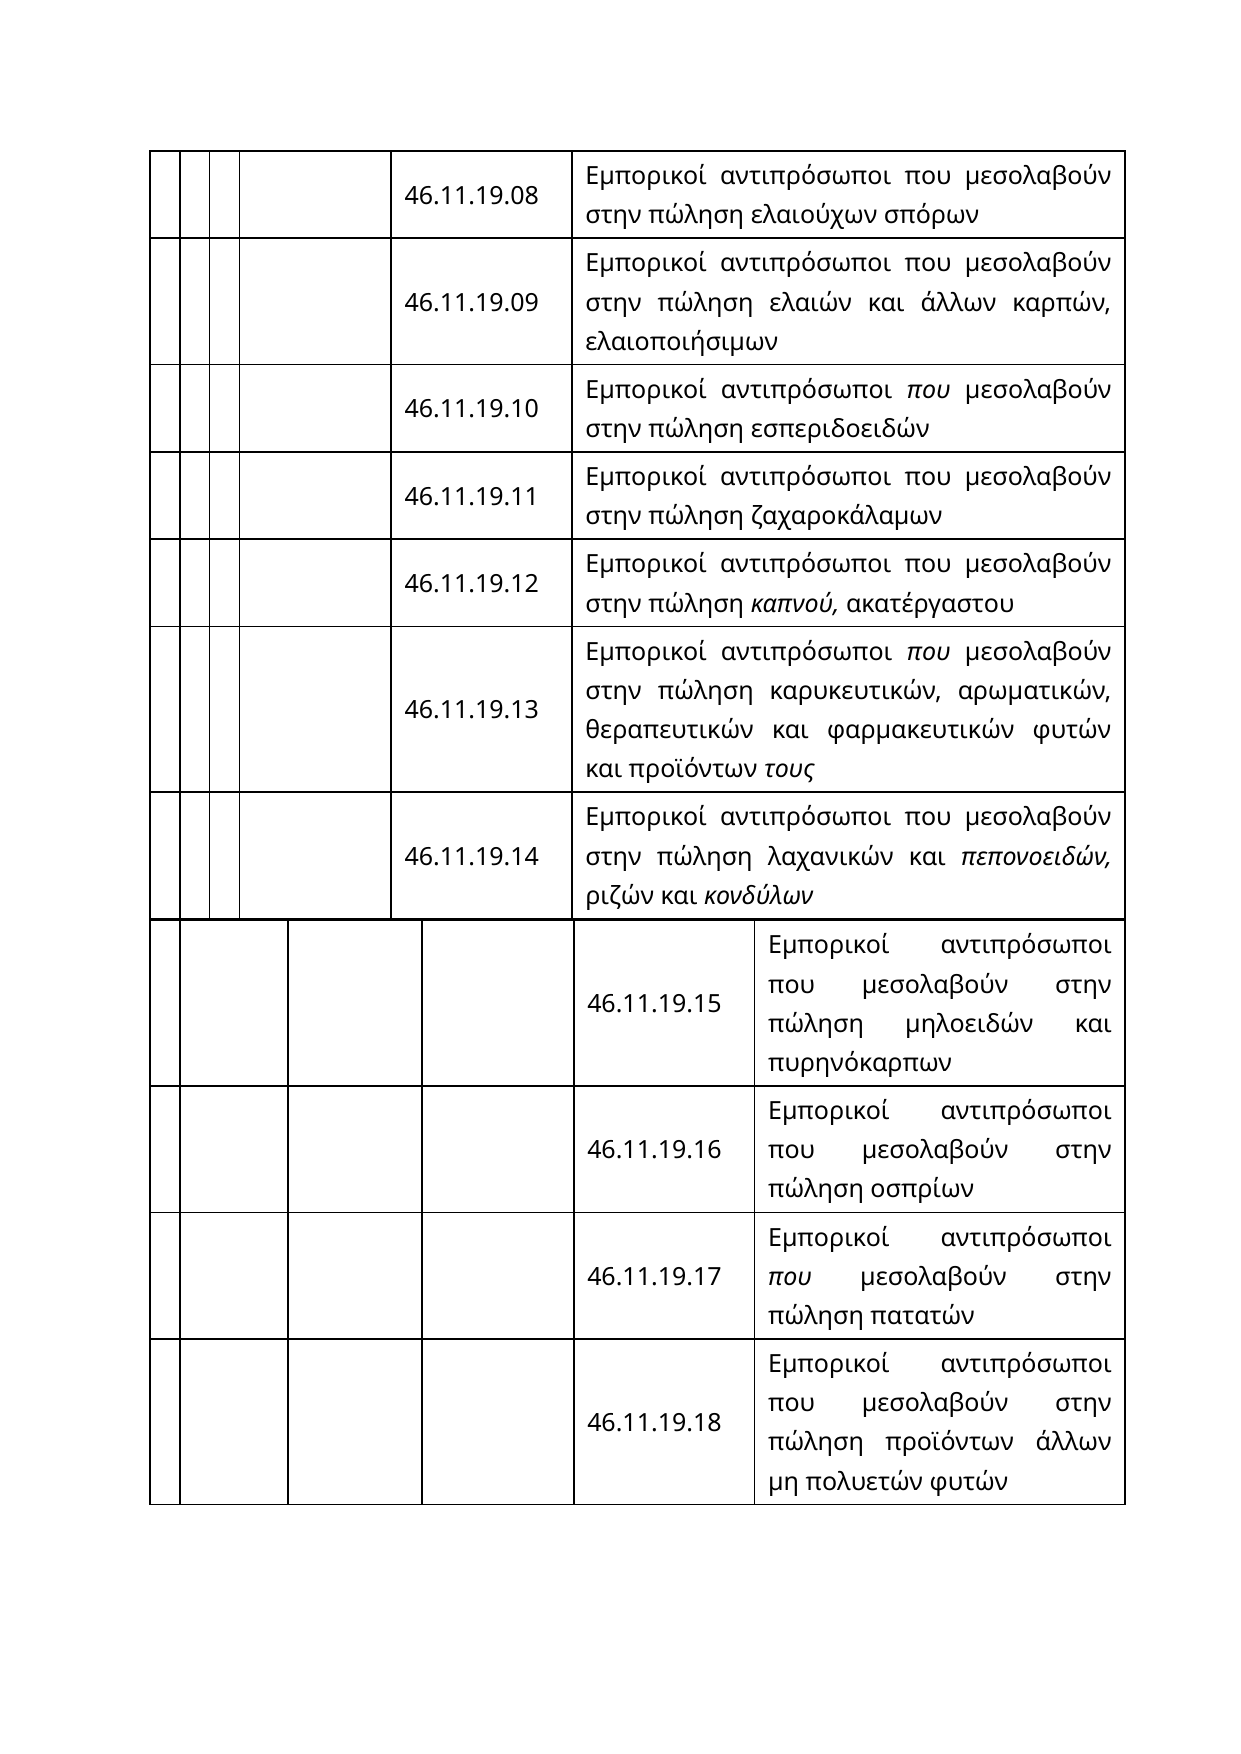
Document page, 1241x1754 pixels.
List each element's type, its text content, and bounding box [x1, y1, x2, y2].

table_cell 46.11.19.08 [392, 152, 571, 237]
table_header [289, 921, 421, 1085]
table_cell 46.11.19.09 [392, 239, 571, 364]
table_cell [181, 793, 209, 918]
table_cell [181, 1087, 287, 1211]
table_cell Εμπορικοί αντιπρόσωποι που μεσολαβούν στην πώληση εσπεριδοειδών [573, 365, 1124, 451]
table_header [151, 921, 179, 1085]
table_cell 46.11.19.11 [392, 453, 571, 538]
table_cell [151, 1340, 179, 1503]
table_cell Εμπορικοί αντιπρόσωποι που μεσολαβούν στην πώληση καρυκευτικών, αρωματικών, θεραπευτικών και φαρμακευτικών φυτών και προϊόντων τους [573, 627, 1124, 791]
table_cell [181, 1213, 287, 1338]
table_header 46.11.19.15 [575, 921, 754, 1085]
table_header Εμπορικοί αντιπρόσωποι που μεσολαβούν στην πώληση μηλοειδών και πυρηνόκαρπων [755, 921, 1124, 1085]
table_cell Εμπορικοί αντιπρόσωποι που μεσολαβούν στην πώληση οσπρίων [755, 1087, 1124, 1211]
table_cell [181, 365, 209, 451]
table_cell [210, 453, 239, 538]
table_cell Εμπορικοί αντιπρόσωποι που μεσολαβούν στην πώληση προϊόντων άλλων μη πολυετών φυτών [755, 1340, 1124, 1503]
table_cell 46.11.19.10 [392, 365, 571, 451]
table_cell 46.11.19.16 [575, 1087, 754, 1211]
table_cell [210, 793, 239, 918]
table_header [181, 921, 287, 1085]
table_cell [240, 627, 390, 791]
table_cell 46.11.19.12 [392, 540, 571, 626]
table_cell [240, 793, 390, 918]
table_cell [151, 793, 179, 918]
table_cell [423, 1213, 573, 1338]
table_cell 46.11.19.14 [392, 793, 571, 918]
table_cell [210, 540, 239, 626]
table_cell [181, 239, 209, 364]
table_cell [151, 152, 179, 237]
table_cell Εμπορικοί αντιπρόσωποι που μεσολαβούν στην πώληση πατατών [755, 1213, 1124, 1338]
table_cell [240, 453, 390, 538]
table_cell [210, 627, 239, 791]
table_cell [151, 1213, 179, 1338]
table_cell [181, 152, 209, 237]
table_cell [151, 627, 179, 791]
table_cell [181, 453, 209, 538]
table_header [423, 921, 573, 1085]
table_cell 46.11.19.17 [575, 1213, 754, 1338]
table_cell [151, 239, 179, 364]
table_cell [289, 1087, 421, 1211]
table_cell 46.11.19.13 [392, 627, 571, 791]
table_cell [289, 1340, 421, 1503]
table_cell Εμπορικοί αντιπρόσωποι που μεσολαβούν στην πώληση ζαχαροκάλαμων [573, 453, 1124, 538]
table_cell 46.11.19.18 [575, 1340, 754, 1503]
table_cell [210, 152, 239, 237]
table_cell [240, 365, 390, 451]
table_cell [240, 540, 390, 626]
table_cell [210, 365, 239, 451]
table_cell [210, 239, 239, 364]
table_cell [151, 540, 179, 626]
table_cell [181, 540, 209, 626]
table_cell [181, 627, 209, 791]
table_cell [423, 1340, 573, 1503]
table_cell [240, 152, 390, 237]
table_cell Εμπορικοί αντιπρόσωποι που μεσολαβούν στην πώληση ελαιών και άλλων καρπών, ελαιοποιήσιμων [573, 239, 1124, 364]
table_cell Εμπορικοί αντιπρόσωποι που μεσολαβούν στην πώληση καπνού, ακατέργαστου [573, 540, 1124, 626]
table_cell [240, 239, 390, 364]
table_cell [181, 1340, 287, 1503]
table_cell [289, 1213, 421, 1338]
table_cell [423, 1087, 573, 1211]
table_cell Εμπορικοί αντιπρόσωποι που μεσολαβούν στην πώληση λαχανικών και πεπονοειδών, ριζών και κονδύλων [573, 793, 1124, 918]
table_cell Εμπορικοί αντιπρόσωποι που μεσολαβούν στην πώληση ελαιούχων σπόρων [573, 152, 1124, 237]
table_cell [151, 453, 179, 538]
table_cell [151, 365, 179, 451]
table_cell [151, 1087, 179, 1211]
